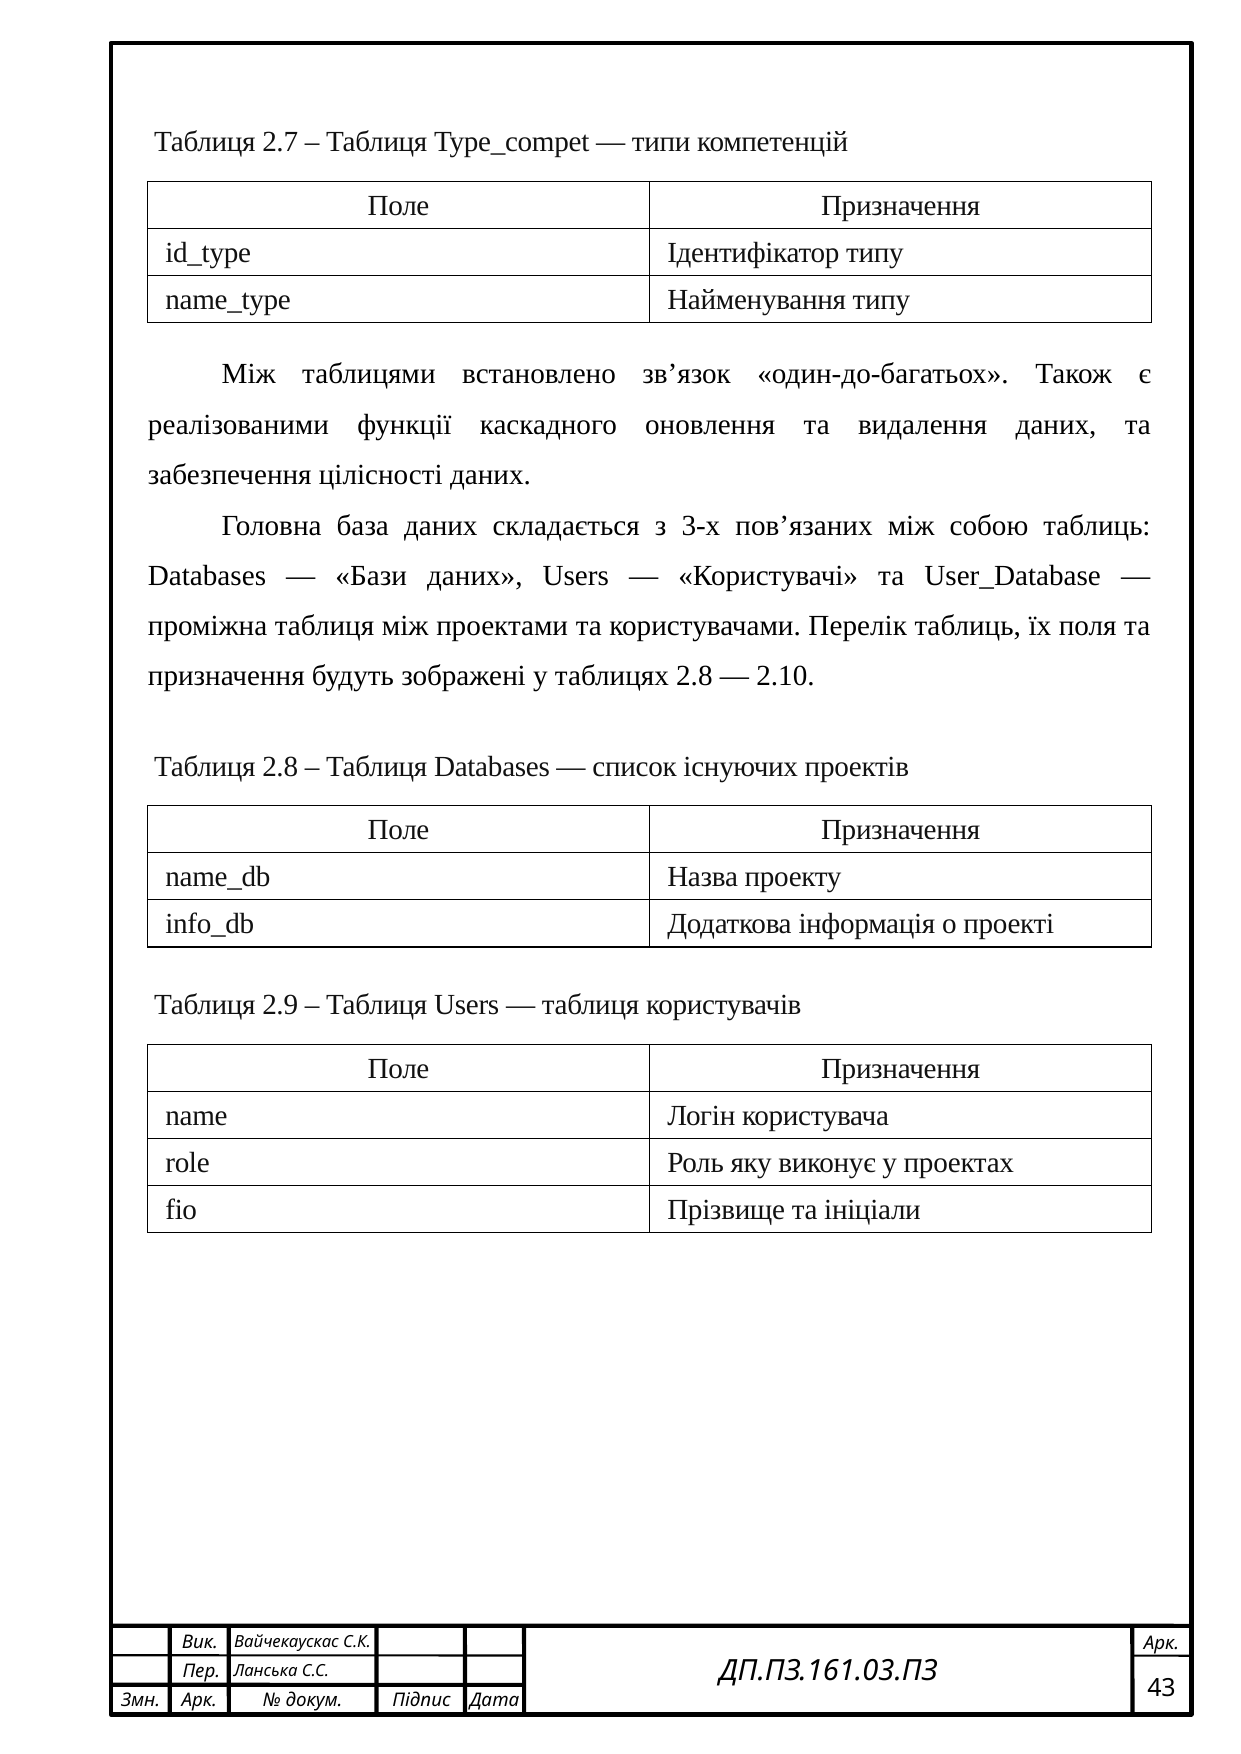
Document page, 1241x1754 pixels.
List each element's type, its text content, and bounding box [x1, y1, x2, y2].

table_header Призначення [650, 1045, 1151, 1091]
table_cell Назва проекту [650, 853, 1151, 899]
text Таблиця 2.8 – Таблиця Databases — список існуючих проектів [148, 742, 1152, 788]
table_cell fio [148, 1186, 649, 1232]
text Таблиця 2.7 – Таблиця Type_compet — типи компетенцій [148, 118, 1152, 164]
table_cell name [148, 1092, 649, 1138]
table_cell role [148, 1139, 649, 1185]
table_header Призначення [650, 182, 1151, 228]
table_cell Додаткова інформація о проекті [650, 900, 1151, 946]
text Головна база даних складається з 3-х пов’язаних між собою таблиць: Databases — «Бази даних», Users — «Користувачi» та User_Database — проміжна таблиця між проектами та користувачами. Перелік таблиць, їх поля та призначення будуть зображені у таблицях 2.8 — 2.10. [148, 508, 1152, 692]
table_cell Найменування типу [650, 276, 1151, 322]
text Таблиця 2.9 – Таблиця Users — таблиця користувачів [148, 981, 1152, 1027]
table_cell Логін користувача [650, 1092, 1151, 1138]
table_cell name_type [148, 276, 649, 322]
table_header Призначення [650, 806, 1151, 852]
table_cell Ідентифікатор типу [650, 229, 1151, 275]
table_cell Роль яку виконує у проектах [650, 1139, 1151, 1185]
table_cell info_db [148, 900, 649, 946]
table_header Поле [148, 806, 649, 852]
table_cell name_db [148, 853, 649, 899]
text Між таблицями встановлено зв’язок «один-до-багатьох». Також є реалізованими функції каскадного оновлення та видалення даних, та забезпечення цілісності даних. [148, 357, 1152, 491]
table_header Поле [148, 182, 649, 228]
table_cell id_type [148, 229, 649, 275]
table_cell Прізвище та ініціали [650, 1186, 1151, 1232]
table_header Поле [148, 1045, 649, 1091]
